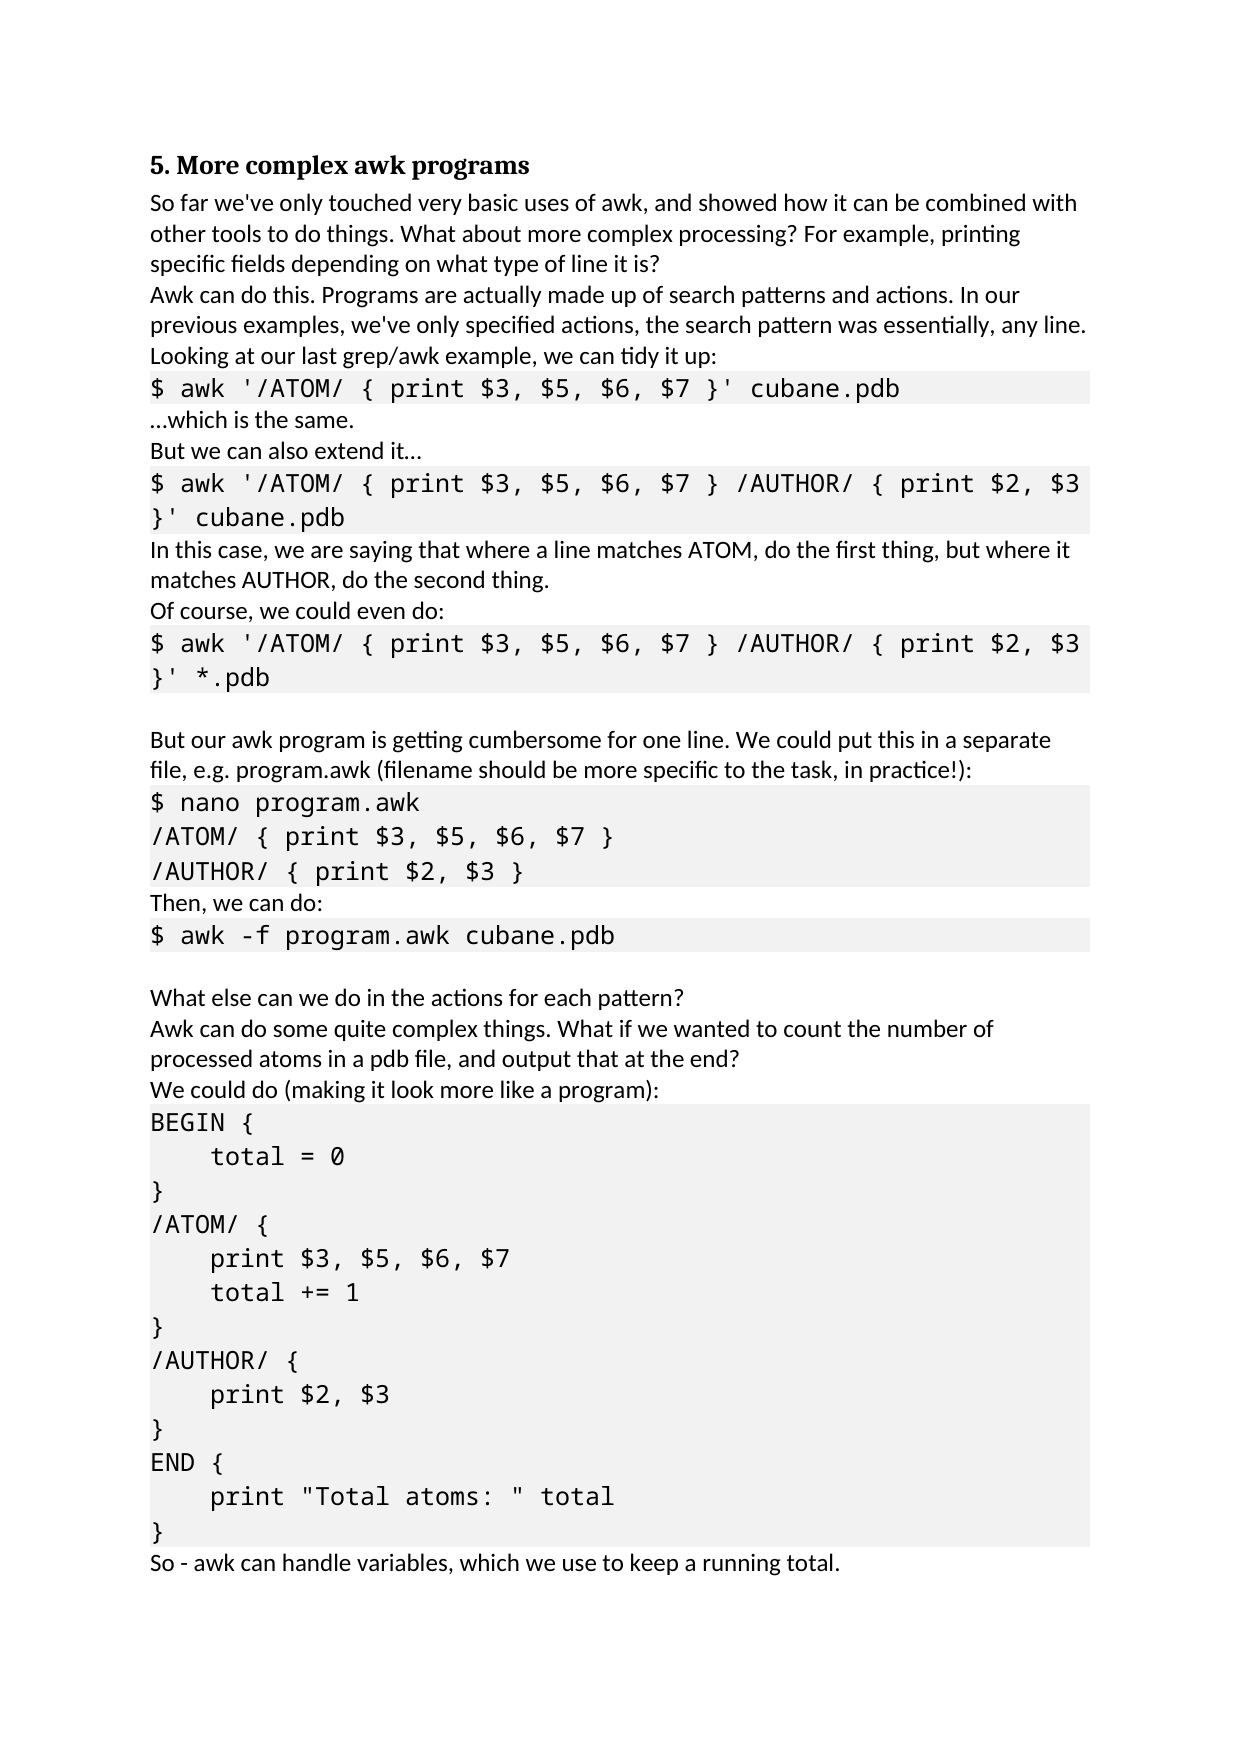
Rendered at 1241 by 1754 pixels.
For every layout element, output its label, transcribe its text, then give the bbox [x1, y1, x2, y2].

text But we can also extend it… [150, 435, 1090, 466]
text total = 0 [150, 1138, 1090, 1172]
text $ awk '/ATOM/ { print $3, $5, $6, $7 }' cubane.pdb [150, 371, 1090, 404]
text So - awk can handle variables, which we use to keep a running total. [150, 1547, 1090, 1578]
text END { [150, 1445, 1090, 1479]
text $ nano program.awk [150, 785, 1090, 819]
text Looking at our last grep/awk example, we can tidy it up: [150, 340, 1090, 371]
text In this case, we are saying that where a line matches ATOM, do the first thing, but where it matches AUTHOR, do the second thing. [150, 534, 1090, 595]
text $ awk -f program.awk cubane.pdb [150, 918, 1090, 952]
text /ATOM/ { print $3, $5, $6, $7 } [150, 819, 1090, 853]
text /AUTHOR/ { print $2, $3 } [150, 853, 1090, 887]
text } [150, 1172, 1090, 1207]
text total += 1 [150, 1275, 1090, 1309]
text Of course, we could even do: [150, 595, 1090, 625]
text …which is the same. [150, 404, 1090, 435]
text } [150, 1411, 1090, 1445]
text Awk can do some quite complex things. What if we wanted to count the number of processed atoms in a pdb file, and output that at the end? [150, 1013, 1090, 1074]
text Awk can do this. Programs are actually made up of search patterns and actions. In our previous examples, we've only specified actions, the search pattern was essentially, any line. [150, 279, 1090, 340]
text /ATOM/ { [150, 1207, 1090, 1241]
text /AUTHOR/ { [150, 1343, 1090, 1377]
text print $2, $3 [150, 1377, 1090, 1411]
text But our awk program is getting cumbersome for one line. We could put this in a separate file, e.g. program.awk (filename should be more specific to the task, in practice!): [150, 724, 1090, 785]
text What else can we do in the actions for each pattern? [150, 982, 1090, 1013]
text print "Total atoms: " total [150, 1479, 1090, 1513]
text BEGIN { [150, 1104, 1090, 1138]
text } [150, 1513, 1090, 1547]
text } [150, 1309, 1090, 1343]
text $ awk '/ATOM/ { print $3, $5, $6, $7 } /AUTHOR/ { print $2, $3 }' *.pdb [150, 625, 1090, 693]
text We could do (making it look more like a program): [150, 1074, 1090, 1104]
text print $3, $5, $6, $7 [150, 1241, 1090, 1275]
text $ awk '/ATOM/ { print $3, $5, $6, $7 } /AUTHOR/ { print $2, $3 }' cubane.pdb [150, 466, 1090, 534]
text So far we've only touched very basic uses of awk, and showed how it can be combined with other tools to do things. What about more complex processing? For example, printing specific fields depending on what type of line it is? [150, 187, 1090, 279]
text Then, we can do: [150, 887, 1090, 918]
subtitle 5. More complex awk programs [150, 150, 1090, 181]
